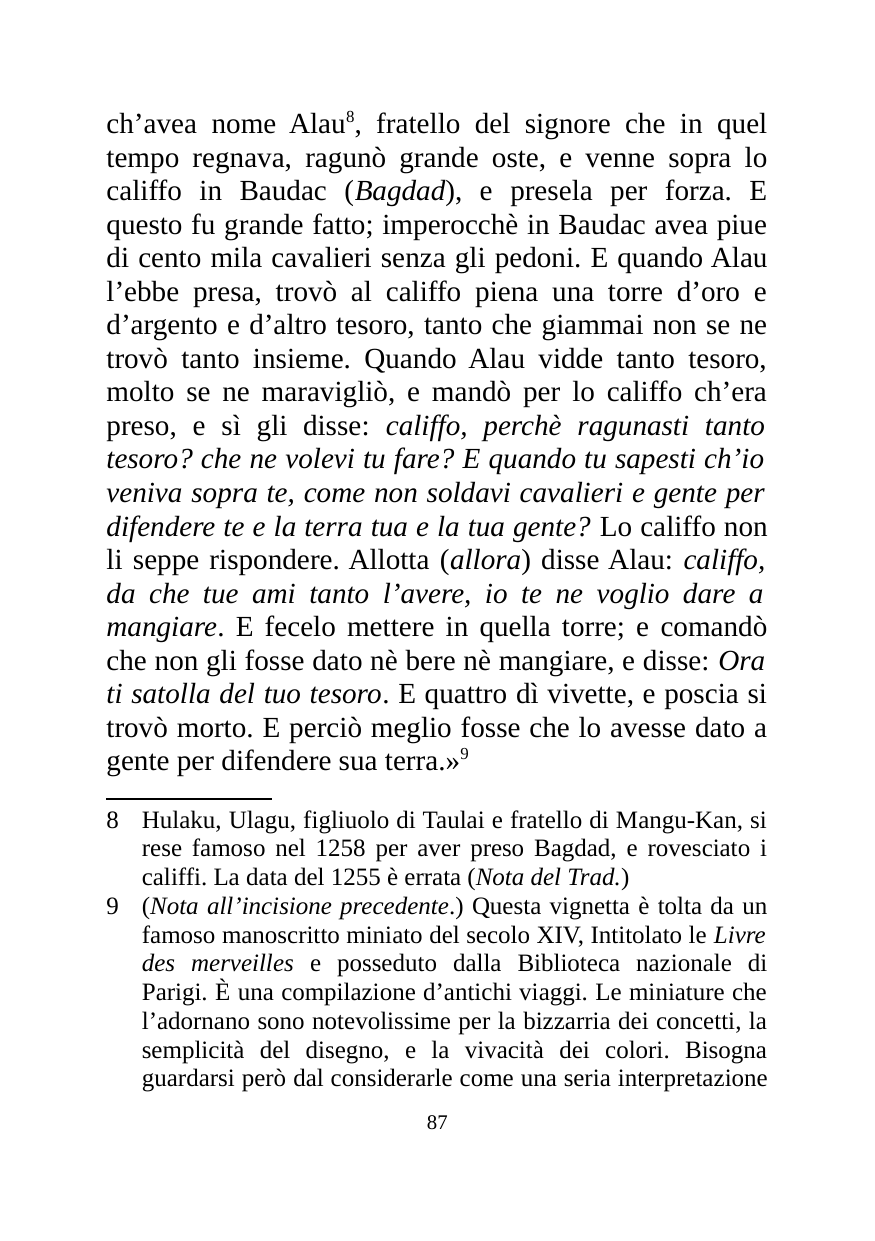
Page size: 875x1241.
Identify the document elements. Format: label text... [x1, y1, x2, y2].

text (Nota all’incisione precedente.) Questa vignetta è tolta da un famoso manoscritto miniato del secolo XIV, Intitolato le Livre des merveilles e posseduto dalla Biblioteca nazionale di Parigi. È una compilazione d’antichi viaggi. Le miniature che l’adornano sono notevolissime per la bizzarria dei concetti, la semplicità del disegno, e la vivacità dei colori. Bisogna guardarsi però dal considerarle come una seria interpretazione [106, 891, 768, 1092]
text Hulaku, Ulagu, figliuolo di Taulai e fratello di Mangu-Kan, si rese famoso nel 1258 per aver preso Bagdad, e rovesciato i califfi. La data del 1255 è errata (Nota del Trad.) [106, 805, 768, 891]
text ch’avea nome Alau, fratello del signore che in quel tempo regnava, ragunò grande oste, e venne sopra lo califfo in Baudac (Bagdad), e presela per forza. E questo fu grande fatto; imperocchè in Baudac avea piue di cento mila cavalieri senza gli pedoni. E quando Alau l’ebbe presa, trovò al califfo piena una torre d’oro e d’argento e d’altro tesoro, tanto che giammai non se ne trovò tanto insieme. Quando Alau vidde tanto tesoro, molto se ne maravigliò, e mandò per lo califfo ch’era preso, e sì gli disse: califfo, perchè ragunasti tanto tesoro? che ne volevi tu fare? E quando tu sapesti ch’io veniva sopra te, come non soldavi cavalieri e gente per difendere te e la terra tua e la tua gente? Lo califfo non li seppe rispondere. Allotta (allora) disse Alau: califfo, da che tue ami tanto l’avere, io te ne voglio dare a mangiare. E fecelo mettere in quella torre; e comandò che non gli fosse dato nè bere nè mangiare, e disse: Ora ti satolla del tuo tesoro. E quattro dì vivette, e poscia si trovò morto. E perciò meglio fosse che lo avesse dato a gente per difendere sua terra.» [106, 106, 768, 777]
